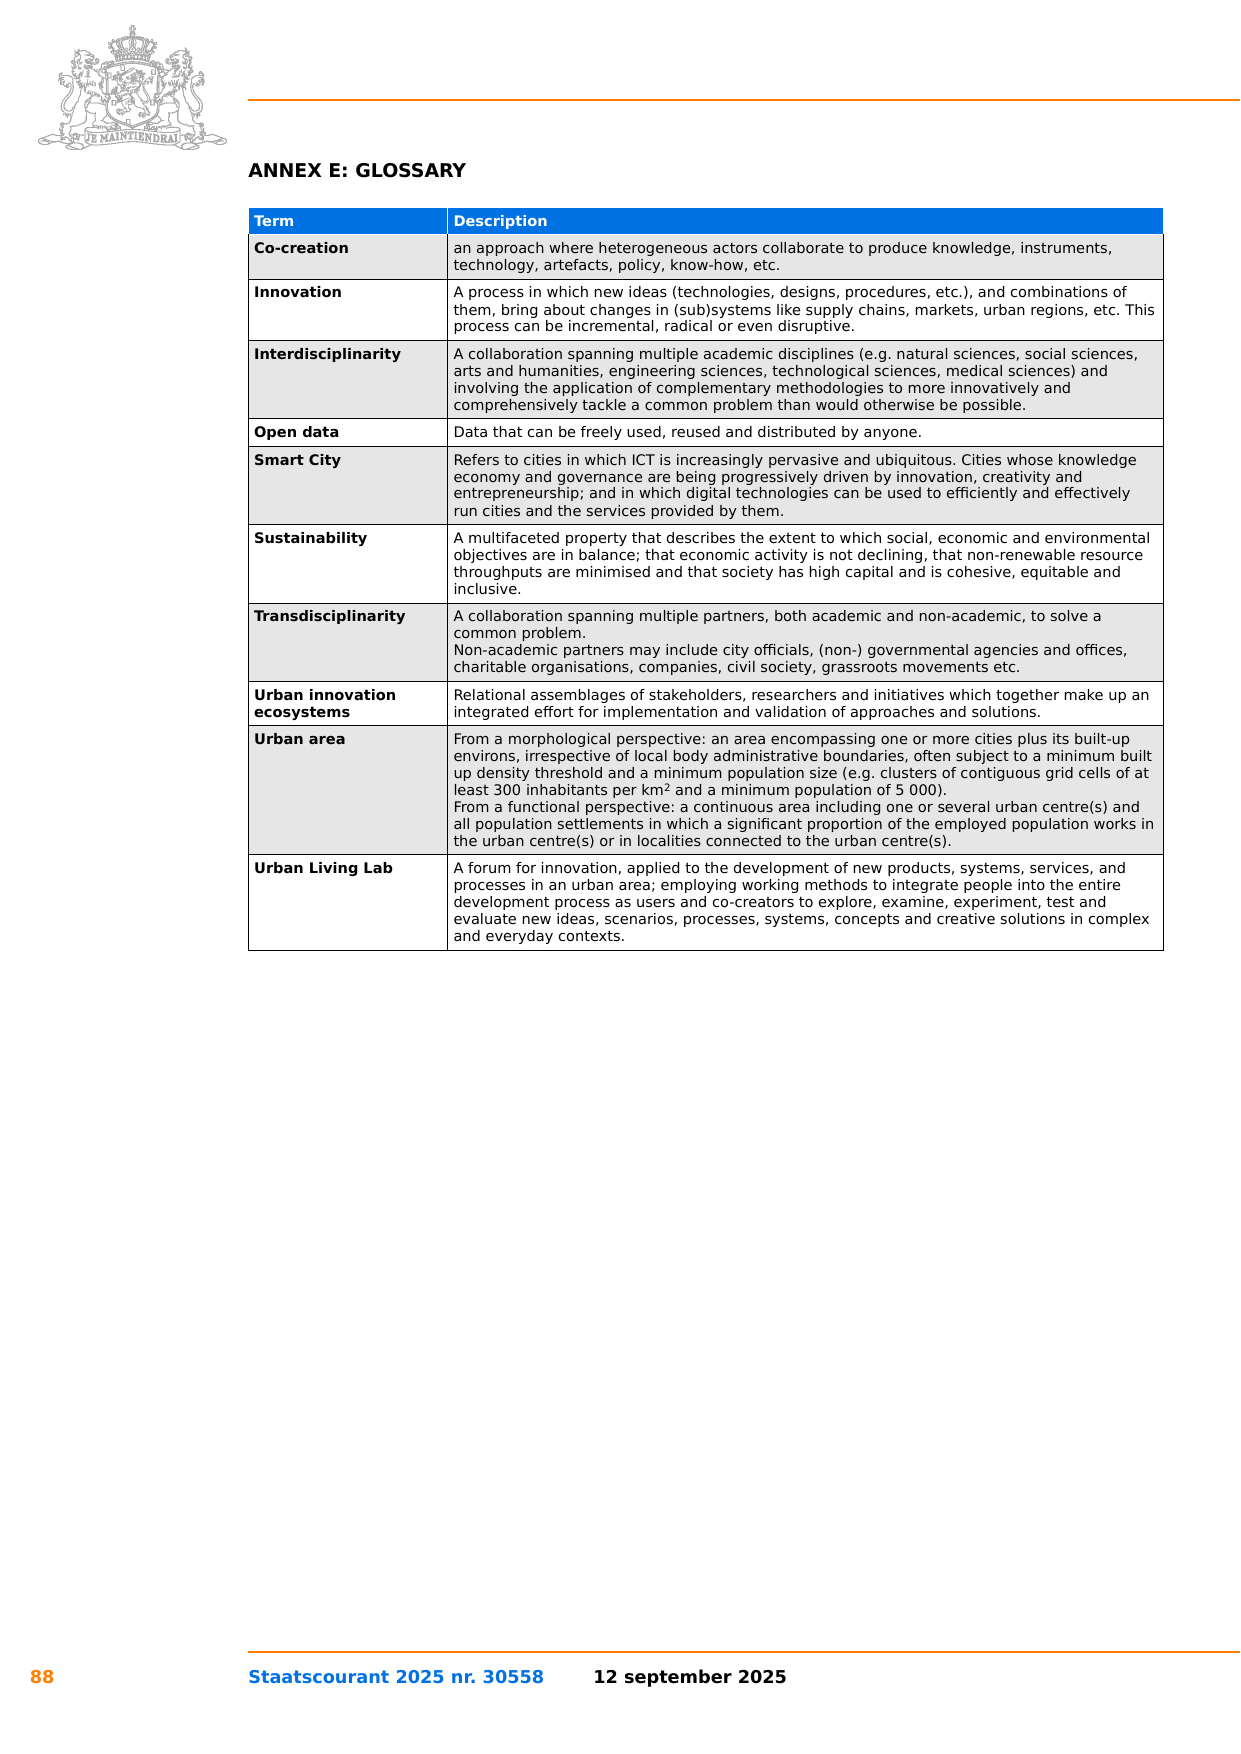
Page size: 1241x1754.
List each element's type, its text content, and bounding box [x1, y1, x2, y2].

table_cell Urban area [249, 726, 447, 854]
table_cell Co-creation [249, 235, 447, 279]
table_cell Relational assemblages of stakeholders, researchers and initiatives which together make up an integrated effort for implementation and validation of approaches and solutions. [448, 682, 1163, 725]
picture [38, 25, 227, 150]
table_cell Transdisciplinarity [249, 604, 447, 681]
table_cell Interdisciplinarity [249, 341, 447, 418]
table_cell A multifaceted property that describes the extent to which social, economic and environmental objectives are in balance; that economic activity is not declining, that non-renewable resource throughputs are minimised and that society has high capital and is cohesive, equitable and inclusive. [448, 525, 1163, 602]
table_cell Open data [249, 419, 447, 446]
table_cell Innovation [249, 280, 447, 340]
table_header Term [249, 208, 447, 234]
table_cell A collaboration spanning multiple partners, both academic and non-academic, to solve a common problem. Non-academic partners may include city officials, (non-) governmental agencies and offices, charitable organisations, companies, civil society, grassroots movements etc. [448, 604, 1163, 681]
table_header Description [448, 208, 1163, 234]
subtitle ANNEX E: GLOSSARY [248, 160, 1163, 182]
table_cell Sustainability [249, 525, 447, 602]
table_cell Urban innovation ecosystems [249, 682, 447, 725]
table_cell A process in which new ideas (technologies, designs, procedures, etc.), and combinations of them, bring about changes in (sub)systems like supply chains, markets, urban regions, etc. This process can be incremental, radical or even disruptive. [448, 280, 1163, 340]
table_cell an approach where heterogeneous actors collaborate to produce knowledge, instruments, technology, artefacts, policy, know-how, etc. [448, 235, 1163, 279]
table_cell A collaboration spanning multiple academic disciplines (e.g. natural sciences, social sciences, arts and humanities, engineering sciences, technological sciences, medical sciences) and involving the application of complementary methodologies to more innovatively and comprehensively tackle a common problem than would otherwise be possible. [448, 341, 1163, 418]
table_cell From a morphological perspective: an area encompassing one or more cities plus its built-up environs, irrespective of local body administrative boundaries, often subject to a minimum built up density threshold and a minimum population size (e.g. clusters of contiguous grid cells of at least 300 inhabitants per km2 and a minimum population of 5 000). From a functional perspective: a continuous area including one or several urban centre(s) and all population settlements in which a significant proportion of the employed population works in the urban centre(s) or in localities connected to the urban centre(s). [448, 726, 1163, 854]
table_cell Smart City [249, 447, 447, 524]
table_cell Data that can be freely used, reused and distributed by anyone. [448, 419, 1163, 446]
table_cell Refers to cities in which ICT is increasingly pervasive and ubiquitous. Cities whose knowledge economy and governance are being progressively driven by innovation, creativity and entrepreneurship; and in which digital technologies can be used to efficiently and effectively run cities and the services provided by them. [448, 447, 1163, 524]
table_cell Urban Living Lab [249, 855, 447, 950]
table_cell A forum for innovation, applied to the development of new products, systems, services, and processes in an urban area; employing working methods to integrate people into the entire development process as users and co-creators to explore, examine, experiment, test and evaluate new ideas, scenarios, processes, systems, concepts and creative solutions in complex and everyday contexts. [448, 855, 1163, 950]
